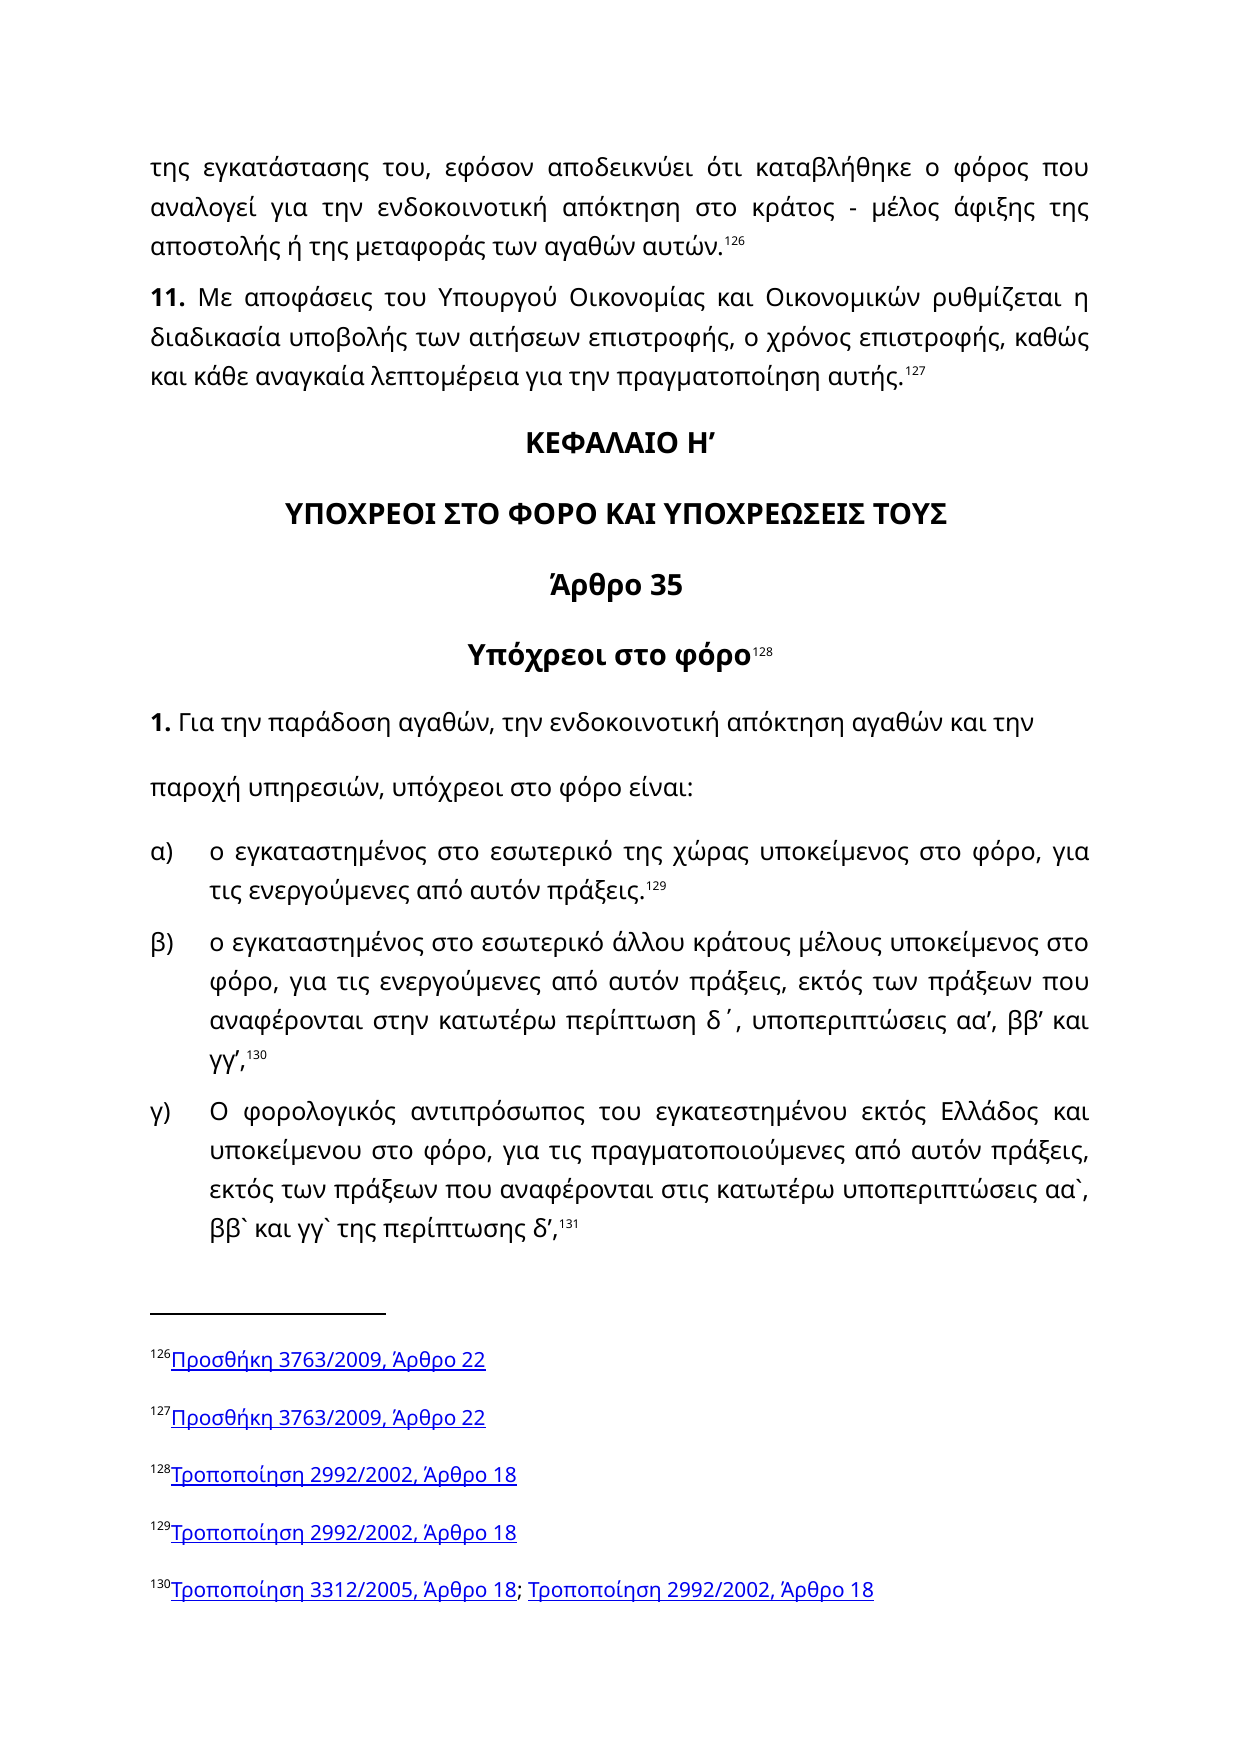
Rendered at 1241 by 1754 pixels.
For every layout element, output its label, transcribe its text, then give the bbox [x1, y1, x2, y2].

text Τροποποίηση 3312/2005, Άρθρο 18; Τροποποίηση 2992/2002, Άρθρο 18 [150, 1576, 1090, 1604]
text Προσθήκη 3763/2009, Άρθρο 22 [150, 1403, 1090, 1431]
subtitle ΥΠΟΧΡΕΟΙ ΣΤΟ ΦΟΡΟ ΚΑΙ ΥΠΟΧΡΕΩΣΕΙΣ ΤΟΥΣ [150, 493, 1090, 533]
subtitle ΚΕΦΑΛΑΙΟ Η’ [150, 422, 1090, 462]
list β) ο εγκαταστημένος στο εσωτερικό άλλου κράτους μέλους υποκείμενος στο φόρο, για τις ενεργούμενες από αυτόν πράξεις, εκτός των πράξεων που αναφέρονται στην κατωτέρω περίπτωση δ΄, υποπεριπτώσεις αα’, ββ’ και γγ’, [150, 924, 1090, 1076]
list γ) Ο φορολογικός αντιπρόσωπος του εγκατεστημένου εκτός Ελλάδος και υποκείμενου στο φόρο, για τις πραγματοποιούμενες από αυτόν πράξεις, εκτός των πράξεων που αναφέρονται στις κατωτέρω υποπεριπτώσεις αα`, ββ` και γγ` της περίπτωσης δ’, [150, 1093, 1090, 1245]
text Προσθήκη 3763/2009, Άρθρο 22 [150, 1345, 1090, 1373]
text Τροποποίηση 2992/2002, Άρθρο 18 [150, 1460, 1090, 1489]
text 11. Με αποφάσεις του Υπουργού Οικονομίας και Οικονομικών ρυθμίζεται η διαδικασία υποβολής των αιτήσεων επιστροφής, ο χρόνος επιστροφής, καθώς και κάθε αναγκαία λεπτομέρεια για την πραγματοποίηση αυτής. [150, 280, 1090, 392]
text της εγκατάστασης του, εφόσον αποδεικνύει ότι καταβλήθηκε ο φόρος που αναλογεί για την ενδοκοινοτική απόκτηση στο κράτος - μέλος άφιξης της αποστολής ή της μεταφοράς των αγαθών αυτών. [150, 150, 1090, 262]
text παροχή υπηρεσιών, υπόχρεοι στο φόρο είναι: [150, 769, 1090, 803]
text Τροποποίηση 2992/2002, Άρθρο 18 [150, 1518, 1090, 1546]
list α) ο εγκαταστημένος στο εσωτερικό της χώρας υποκείμενος στο φόρο, για τις ενεργούμενες από αυτόν πράξεις. [150, 833, 1090, 907]
subtitle Άρθρο 35 [150, 564, 1090, 603]
text 1. Για την παράδοση αγαθών, την ενδοκοινοτική απόκτηση αγαθών και την [150, 705, 1090, 739]
subtitle Υπόχρεοι στο φόρο [150, 634, 1090, 674]
